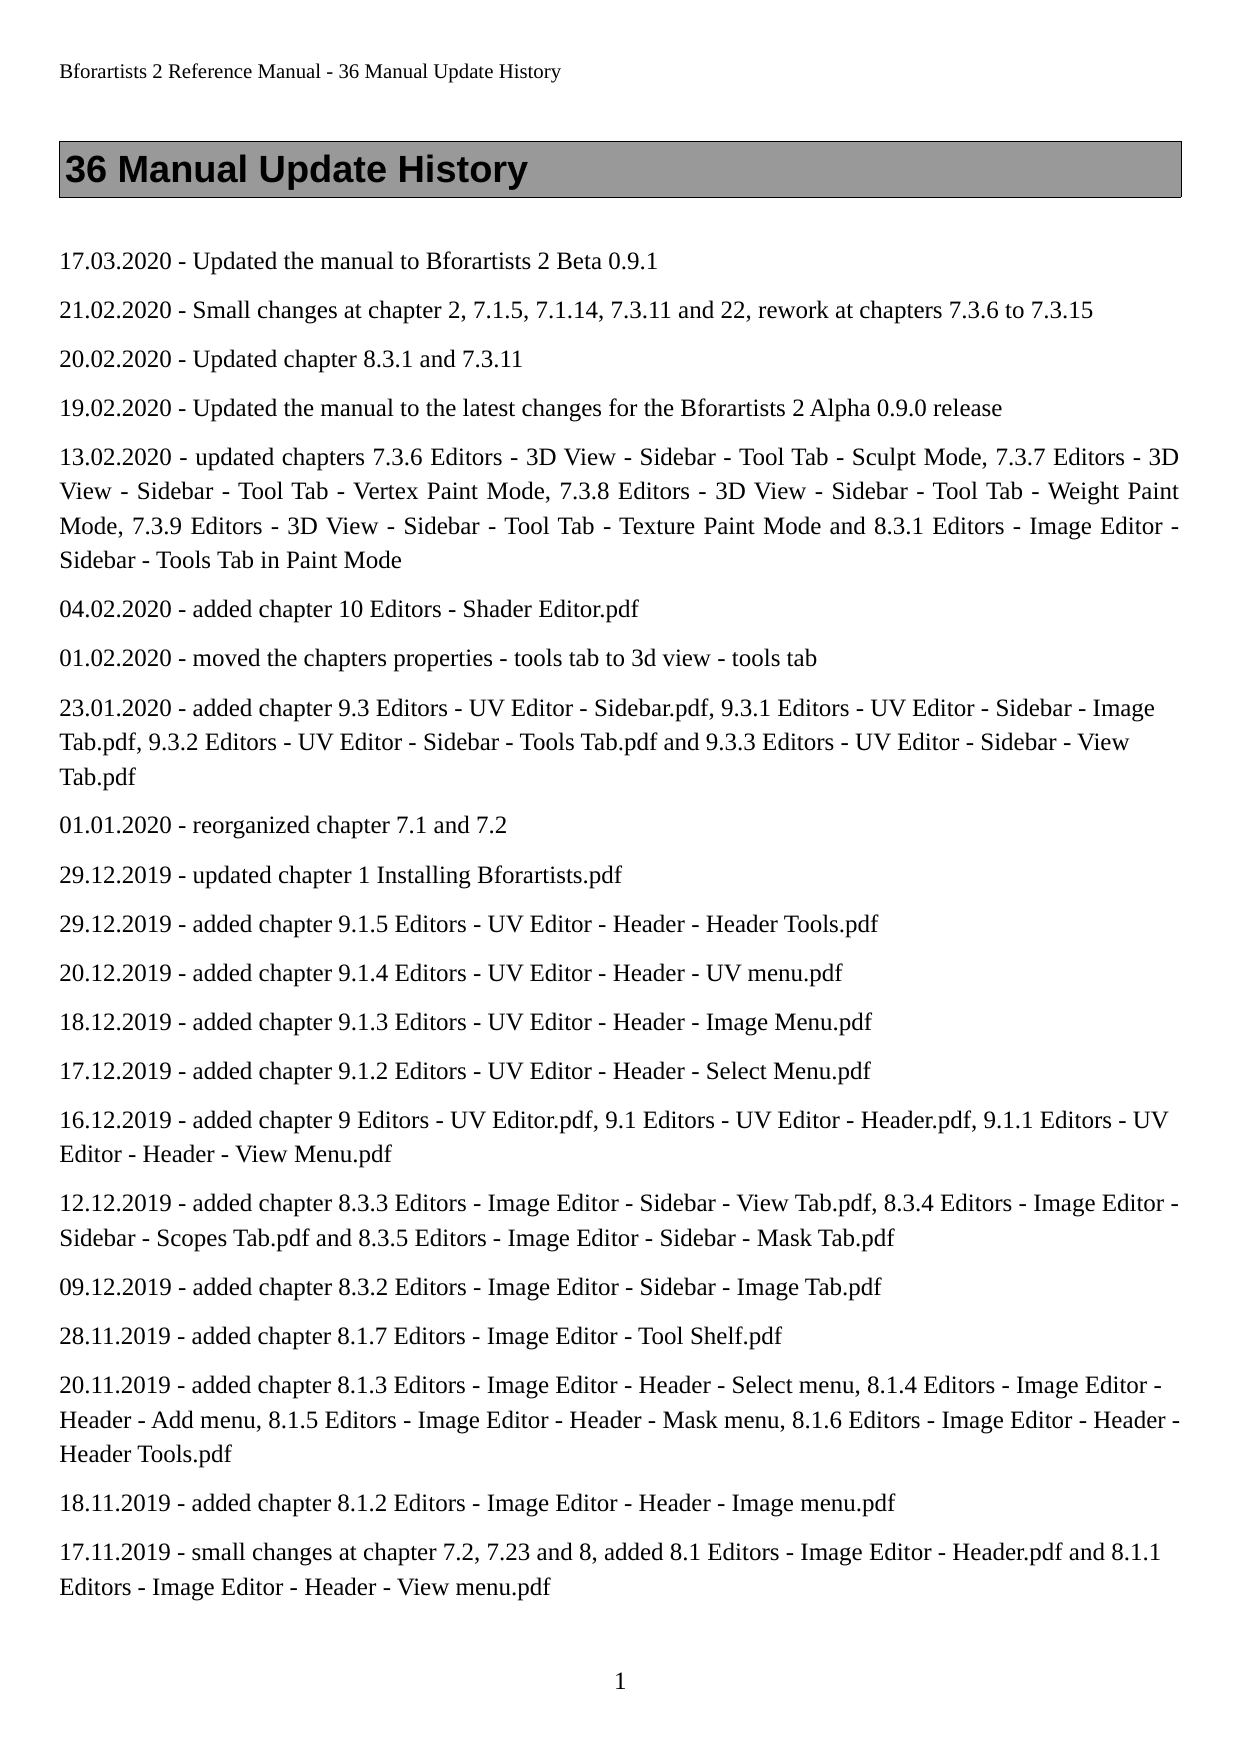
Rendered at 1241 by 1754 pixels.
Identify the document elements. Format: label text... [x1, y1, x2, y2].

text 16.12.2019 - added chapter 9 Editors - UV Editor.pdf, 9.1 Editors - UV Editor - Header.pdf, 9.1.1 Editors - UV Editor - Header - View Menu.pdf [59, 1105, 1181, 1168]
text 13.02.2020 - updated chapters 7.3.6 Editors - 3D View - Sidebar - Tool Tab - Sculpt Mode, 7.3.7 Editors - 3D View - Sidebar - Tool Tab - Vertex Paint Mode, 7.3.8 Editors - 3D View - Sidebar - Tool Tab - Weight Paint Mode, 7.3.9 Editors - 3D View - Sidebar - Tool Tab - Texture Paint Mode and 8.3.1 Editors - Image Editor - Sidebar - Tools Tab in Paint Mode [59, 442, 1181, 574]
text 18.11.2019 - added chapter 8.1.2 Editors - Image Editor - Header - Image menu.pdf [59, 1488, 1181, 1517]
text 01.02.2020 - moved the chapters properties - tools tab to 3d view - tools tab [59, 643, 1181, 672]
text 28.11.2019 - added chapter 8.1.7 Editors - Image Editor - Tool Shelf.pdf [59, 1321, 1181, 1350]
text 04.02.2020 - added chapter 10 Editors - Shader Editor.pdf [59, 594, 1181, 623]
text 20.02.2020 - Updated chapter 8.3.1 and 7.3.11 [59, 344, 1181, 373]
text 17.12.2019 - added chapter 9.1.2 Editors - UV Editor - Header - Select Menu.pdf [59, 1056, 1181, 1085]
text 17.03.2020 - Updated the manual to Bforartists 2 Beta 0.9.1 [59, 246, 1181, 274]
text 17.11.2019 - small changes at chapter 7.2, 7.23 and 8, added 8.1 Editors - Image Editor - Header.pdf and 8.1.1 Editors - Image Editor - Header - View menu.pdf [59, 1537, 1181, 1601]
text 21.02.2020 - Small changes at chapter 2, 7.1.5, 7.1.14, 7.3.11 and 22, rework at chapters 7.3.6 to 7.3.15 [59, 295, 1181, 323]
text 09.12.2019 - added chapter 8.3.2 Editors - Image Editor - Sidebar - Image Tab.pdf [59, 1272, 1181, 1301]
text 23.01.2020 - added chapter 9.3 Editors - UV Editor - Sidebar.pdf, 9.3.1 Editors - UV Editor - Sidebar - Image Tab.pdf, 9.3.2 Editors - UV Editor - Sidebar - Tools Tab.pdf and 9.3.3 Editors - UV Editor - Sidebar - View Tab.pdf [59, 693, 1181, 790]
text 29.12.2019 - added chapter 9.1.5 Editors - UV Editor - Header - Header Tools.pdf [59, 909, 1181, 937]
text 18.12.2019 - added chapter 9.1.3 Editors - UV Editor - Header - Image Menu.pdf [59, 1007, 1181, 1036]
text 20.11.2019 - added chapter 8.1.3 Editors - Image Editor - Header - Select menu, 8.1.4 Editors - Image Editor - Header - Add menu, 8.1.5 Editors - Image Editor - Header - Mask menu, 8.1.6 Editors - Image Editor - Header - Header Tools.pdf [59, 1370, 1181, 1468]
text 12.12.2019 - added chapter 8.3.3 Editors - Image Editor - Sidebar - View Tab.pdf, 8.3.4 Editors - Image Editor - Sidebar - Scopes Tab.pdf and 8.3.5 Editors - Image Editor - Sidebar - Mask Tab.pdf [59, 1188, 1181, 1252]
text 29.12.2019 - updated chapter 1 Installing Bforartists.pdf [59, 860, 1181, 888]
text 20.12.2019 - added chapter 9.1.4 Editors - UV Editor - Header - UV menu.pdf [59, 958, 1181, 987]
table_header 36 Manual Update History [60, 142, 1181, 197]
text 01.01.2020 - reorganized chapter 7.1 and 7.2 [59, 811, 1181, 839]
text 19.02.2020 - Updated the manual to the latest changes for the Bforartists 2 Alpha 0.9.0 release [59, 393, 1181, 422]
